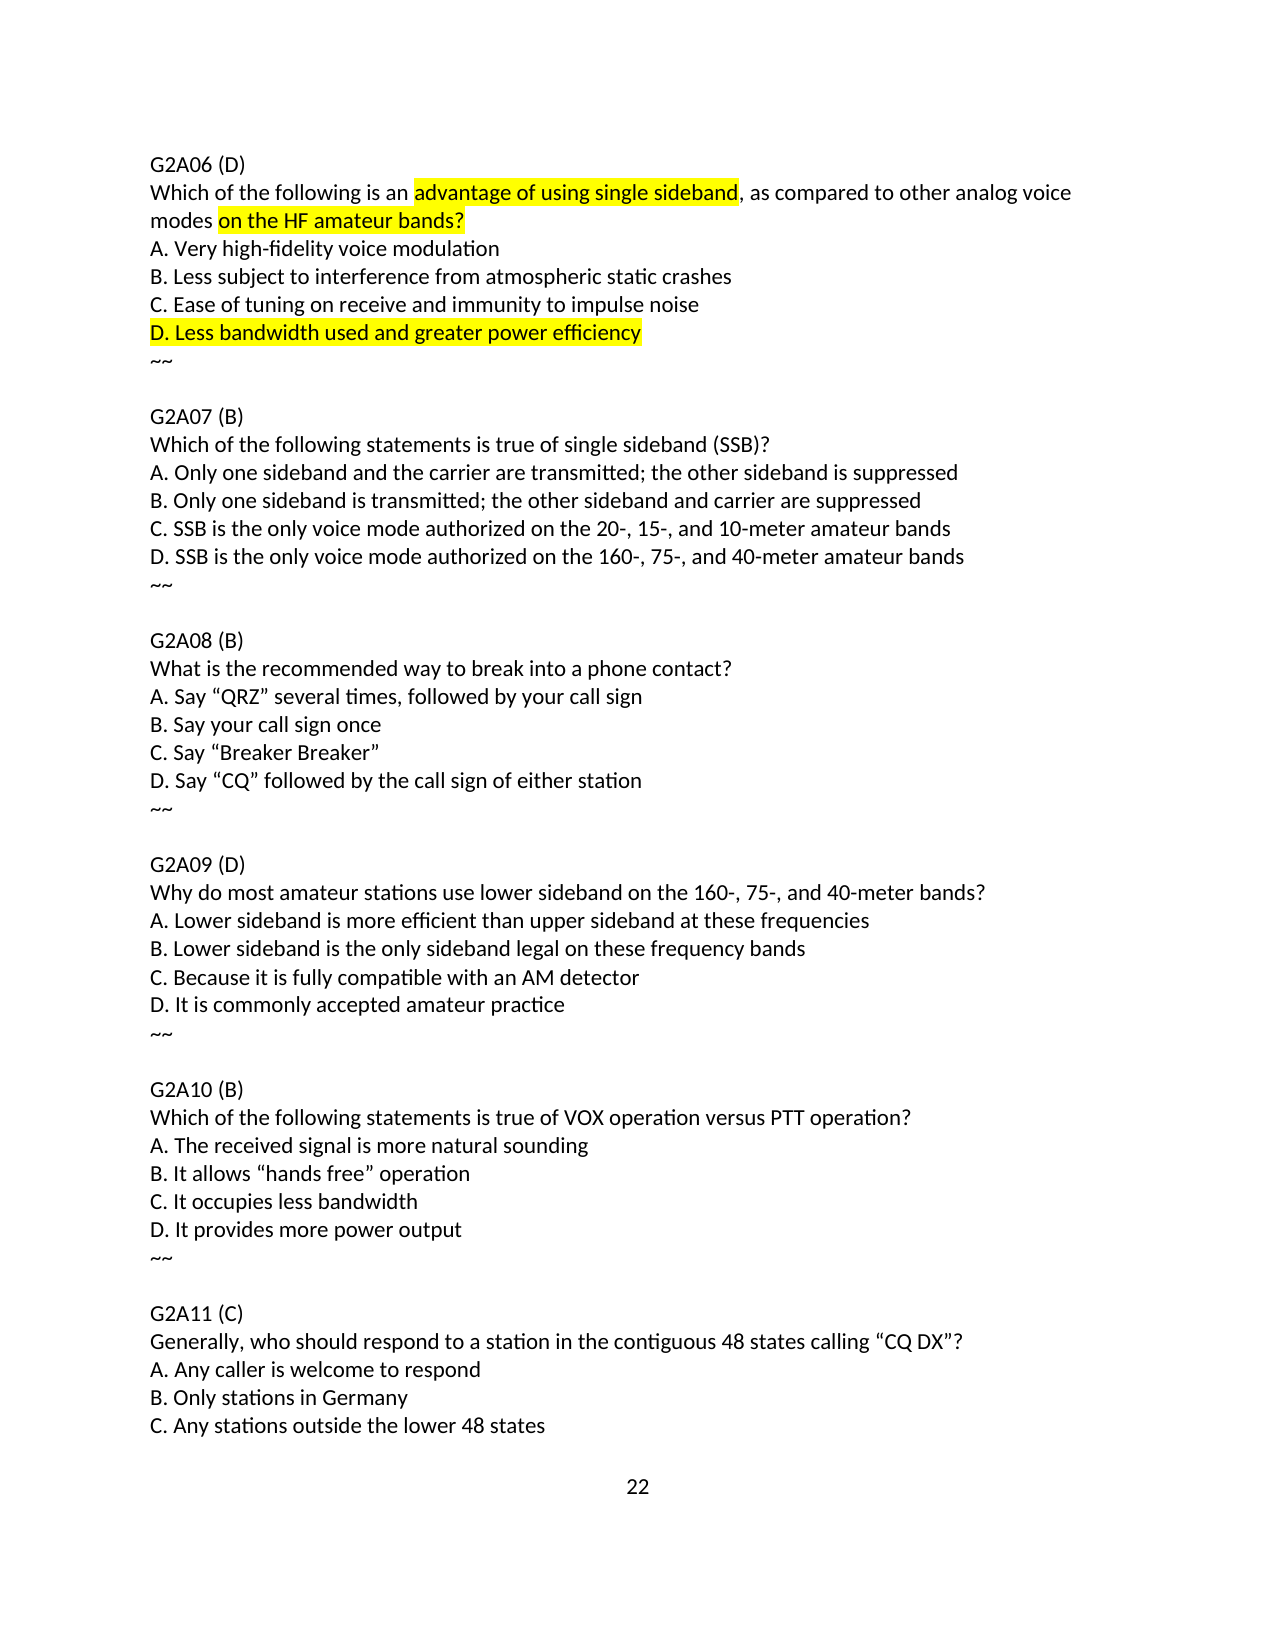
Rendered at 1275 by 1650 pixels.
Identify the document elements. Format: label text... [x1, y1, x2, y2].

text G2A08 (B) [150, 626, 1125, 654]
text G2A07 (B) [150, 402, 1125, 430]
text C. Any stations outside the lower 48 states [150, 1411, 1125, 1439]
text B. Only stations in Germany [150, 1383, 1125, 1411]
text Why do most amateur stations use lower sideband on the 160-, 75-, and 40-meter bands? [150, 878, 1125, 907]
text B. It allows “hands free” operation [150, 1159, 1125, 1187]
text A. Say “QRZ” several times, followed by your call sign [150, 682, 1125, 710]
text G2A09 (D) [150, 851, 1125, 878]
text C. Say “Breaker Breaker” [150, 738, 1125, 766]
text D. SSB is the only voice mode authorized on the 160-, 75-, and 40-meter amateur bands [150, 542, 1125, 570]
text ~~ [150, 794, 1125, 822]
text A. The received signal is more natural sounding [150, 1131, 1125, 1159]
text A. Only one sideband and the carrier are transmitted; the other sideband is suppressed [150, 458, 1125, 486]
text G2A10 (B) [150, 1075, 1125, 1103]
text ~~ [150, 1243, 1125, 1271]
text A. Any caller is welcome to respond [150, 1355, 1125, 1383]
text ~~ [150, 1019, 1125, 1047]
text C. SSB is the only voice mode authorized on the 20-, 15-, and 10-meter amateur bands [150, 514, 1125, 542]
text Generally, who should respond to a station in the contiguous 48 states calling “CQ DX”? [150, 1327, 1125, 1355]
text C. Because it is fully compatible with an AM detector [150, 963, 1125, 991]
text Which of the following is an advantage of using single sideband, as compared to other analog voice modes on the HF amateur bands? [150, 178, 1125, 234]
text Which of the following statements is true of single sideband (SSB)? [150, 430, 1125, 458]
text G2A06 (D) [150, 150, 1125, 178]
text D. It provides more power output [150, 1215, 1125, 1243]
text D. Less bandwidth used and greater power efficiency [150, 318, 1125, 346]
text B. Say your call sign once [150, 710, 1125, 738]
text C. It occupies less bandwidth [150, 1187, 1125, 1215]
text ~~ [150, 346, 1125, 374]
text C. Ease of tuning on receive and immunity to impulse noise [150, 290, 1125, 318]
text What is the recommended way to break into a phone contact? [150, 654, 1125, 682]
text A. Lower sideband is more efficient than upper sideband at these frequencies [150, 907, 1125, 934]
text D. Say “CQ” followed by the call sign of either station [150, 766, 1125, 794]
text G2A11 (C) [150, 1299, 1125, 1327]
text B. Only one sideband is transmitted; the other sideband and carrier are suppressed [150, 486, 1125, 514]
text D. It is commonly accepted amateur practice [150, 991, 1125, 1019]
text ~~ [150, 570, 1125, 598]
text A. Very high-fidelity voice modulation [150, 234, 1125, 262]
text B. Lower sideband is the only sideband legal on these frequency bands [150, 934, 1125, 963]
text Which of the following statements is true of VOX operation versus PTT operation? [150, 1103, 1125, 1131]
text B. Less subject to interference from atmospheric static crashes [150, 262, 1125, 290]
